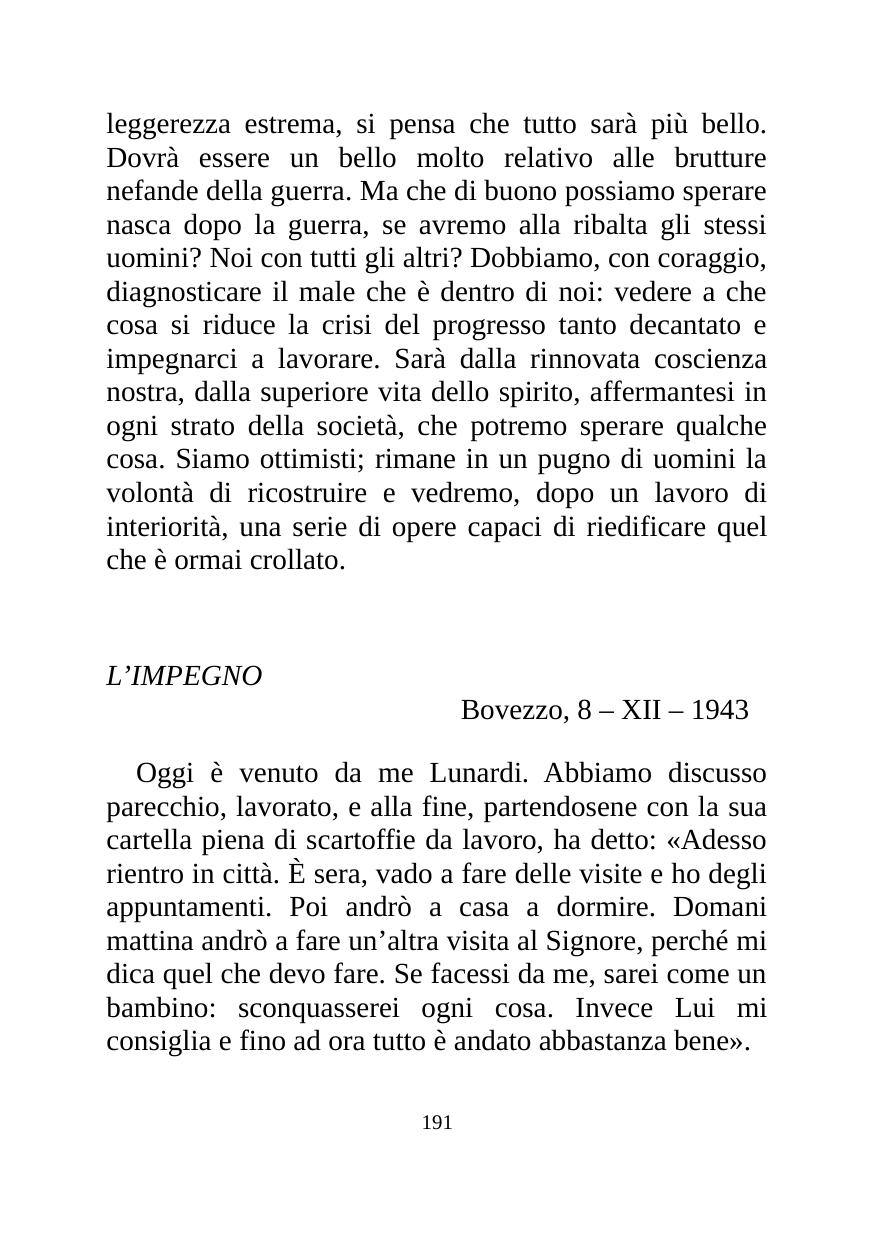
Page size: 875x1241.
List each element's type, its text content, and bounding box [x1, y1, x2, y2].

text leggerezza estrema, si pensa che tutto sarà più bello. Dovrà essere un bello molto relativo alle brutture nefande della guerra. Ma che di buono possiamo sperare nasca dopo la guerra, se avremo alla ribalta gli stessi uomini? Noi con tutti gli altri? Dobbiamo, con coraggio, diagnosticare il male che è dentro di noi: vedere a che cosa si riduce la crisi del progresso tanto decantato e impegnarci a lavorare. Sarà dalla rinnovata coscienza nostra, dalla superiore vita dello spirito, affermantesi in ogni strato della società, che potremo sperare qualche cosa. Siamo ottimisti; rimane in un pugno di uomini la volontà di ricostruire e vedremo, dopo un lavoro di interiorità, una serie di opere capaci di riedificare quel che è ormai crollato. [106, 106, 768, 576]
subtitle L’IMPEGNO Bovezzo, 8 – XII – 1943 [106, 658, 768, 726]
text Oggi è venuto da me Lunardi. Abbiamo discusso parecchio, lavorato, e alla fine, partendosene con la sua cartella piena di scartoffie da lavoro, ha detto: «Adesso rientro in città. È sera, vado a fare delle visite e ho degli appuntamenti. Poi andrò a casa a dormire. Domani mattina andrò a fare un’altra visita al Signore, perché mi dica quel che devo fare. Se facessi da me, sarei come un bambino: sconquasserei ogni cosa. Invece Lui mi consiglia e fino ad ora tutto è andato abbastanza bene». [106, 755, 768, 1057]
